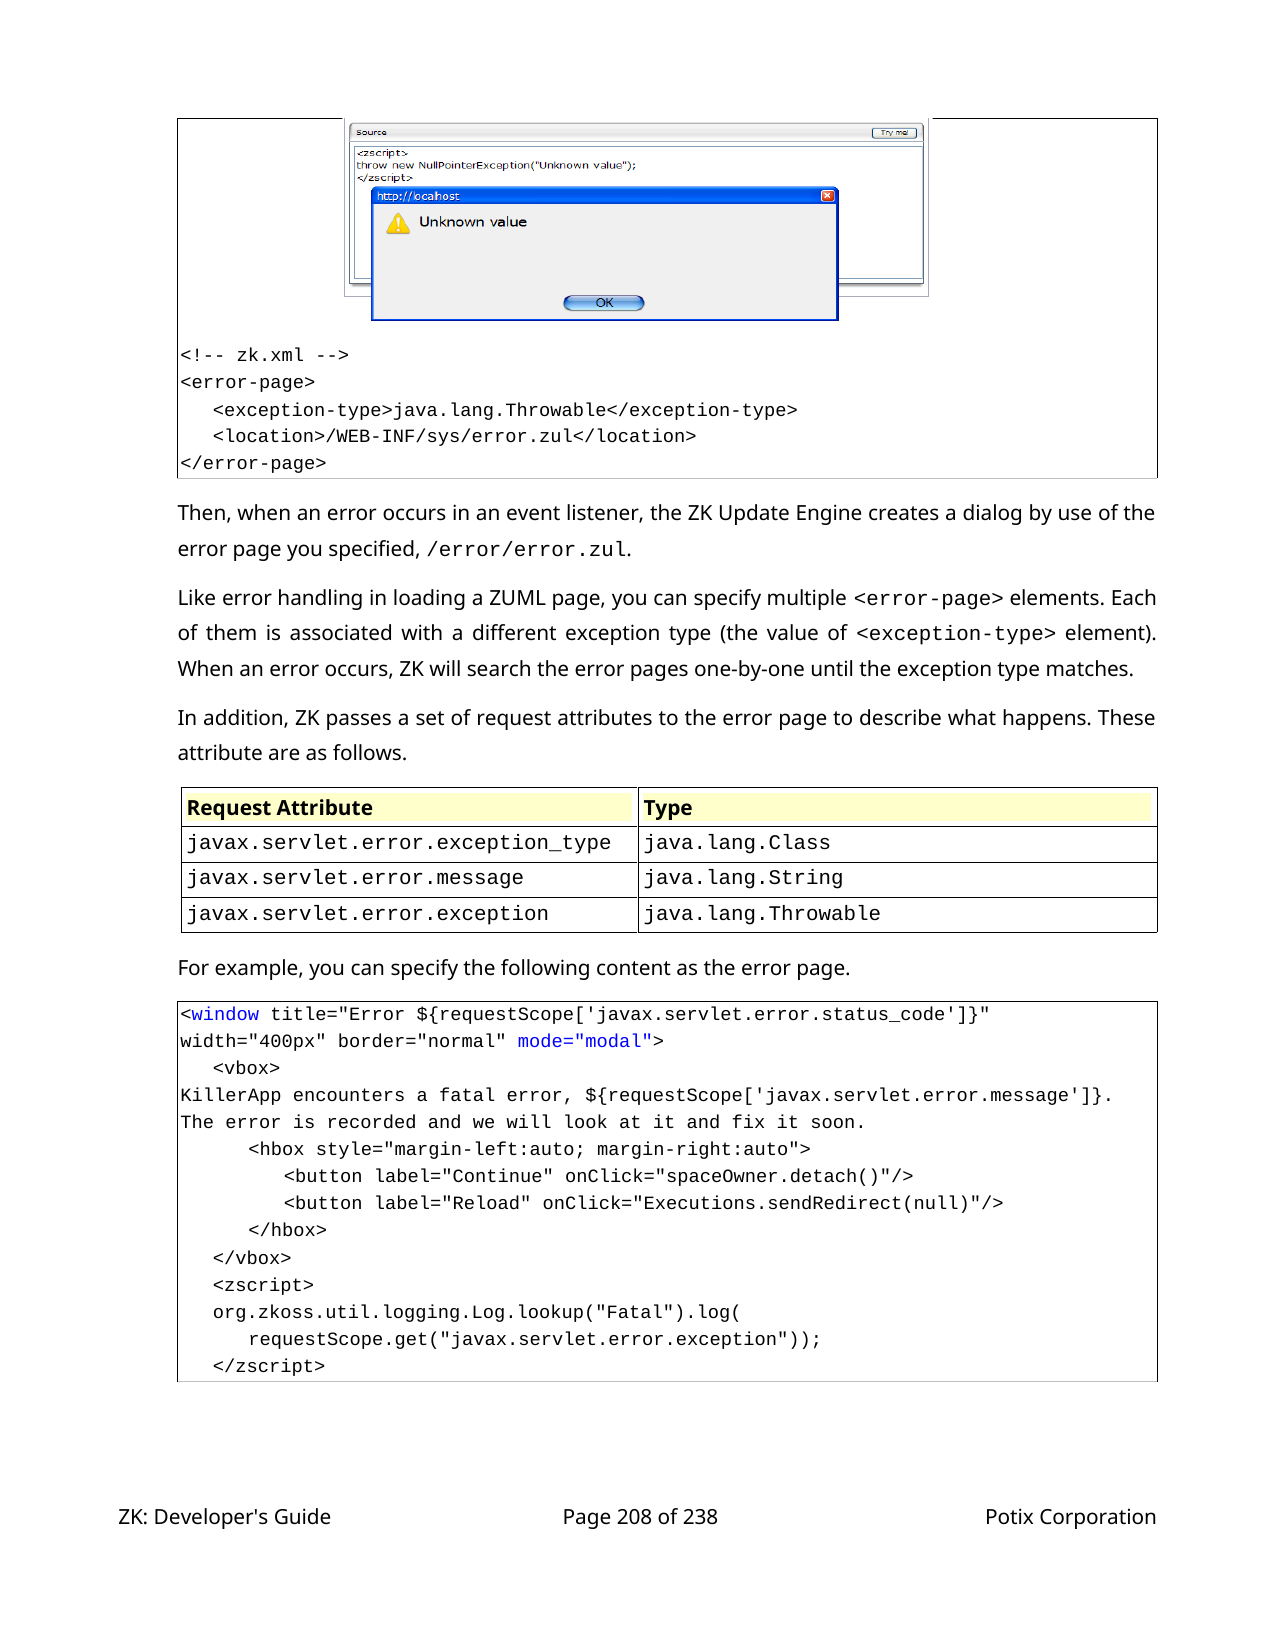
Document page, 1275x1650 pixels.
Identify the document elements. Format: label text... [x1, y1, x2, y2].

text </vbox> [178, 1246, 1157, 1270]
text Like error handling in loading a ZUML page, you can specify multiple <error-page> elements. Each of them is associated with a different exception type (the value of <exception-type> element). When an error occurs, ZK will search the error pages one-by-one until the exception type matches. [177, 583, 1157, 682]
text <zscript> [178, 1273, 1157, 1297]
text For example, you can specify the following content as the error page. [177, 953, 1157, 981]
table_header Request Attribute [182, 788, 637, 826]
table_cell java.lang.String [639, 863, 1157, 897]
text requestScope.get("javax.servlet.error.exception")); [178, 1327, 1157, 1351]
picture [342, 118, 933, 323]
table_cell javax.servlet.error.exception [182, 898, 637, 932]
table_cell java.lang.Throwable [639, 898, 1157, 932]
text <hbox style="margin-left:auto; margin-right:auto"> [178, 1137, 1157, 1161]
table_cell javax.servlet.error.exception_type [182, 827, 637, 862]
text <exception-type>java.lang.Throwable</exception-type> <location>/WEB-INF/sys/error.zul</location> </error-page> [178, 397, 1157, 478]
text <button label="Continue" onClick="spaceOwner.detach()"/> [178, 1164, 1157, 1188]
text </hbox> [178, 1218, 1157, 1243]
text Then, when an error occurs in an event listener, the ZK Update Engine creates a dialog by use of the error page you specified, /error/error.zul. [177, 498, 1157, 562]
text <vbox> [178, 1056, 1157, 1080]
table_cell java.lang.Class [639, 827, 1157, 862]
text <error-page> [178, 370, 1157, 394]
text KillerApp encounters a fatal error, ${requestScope['javax.servlet.error.message']}. The error is recorded and we will look at it and fix it soon. [178, 1083, 1157, 1134]
text <window title="Error ${requestScope['javax.servlet.error.status_code']}" [178, 1002, 1157, 1026]
text <button label="Reload" onClick="Executions.sendRedirect(null)"/> [178, 1191, 1157, 1215]
text <!-- zk.xml --> [178, 341, 1157, 367]
table_cell javax.servlet.error.message [182, 863, 637, 897]
text width="400px" border="normal" mode="modal"> [178, 1029, 1157, 1053]
text </zscript> [178, 1354, 1157, 1381]
text org.zkoss.util.logging.Log.lookup("Fatal").log( [178, 1300, 1157, 1324]
text In addition, ZK passes a set of request attributes to the error page to describe what happens. These attribute are as follows. [177, 703, 1157, 766]
table_header Type [639, 788, 1157, 826]
